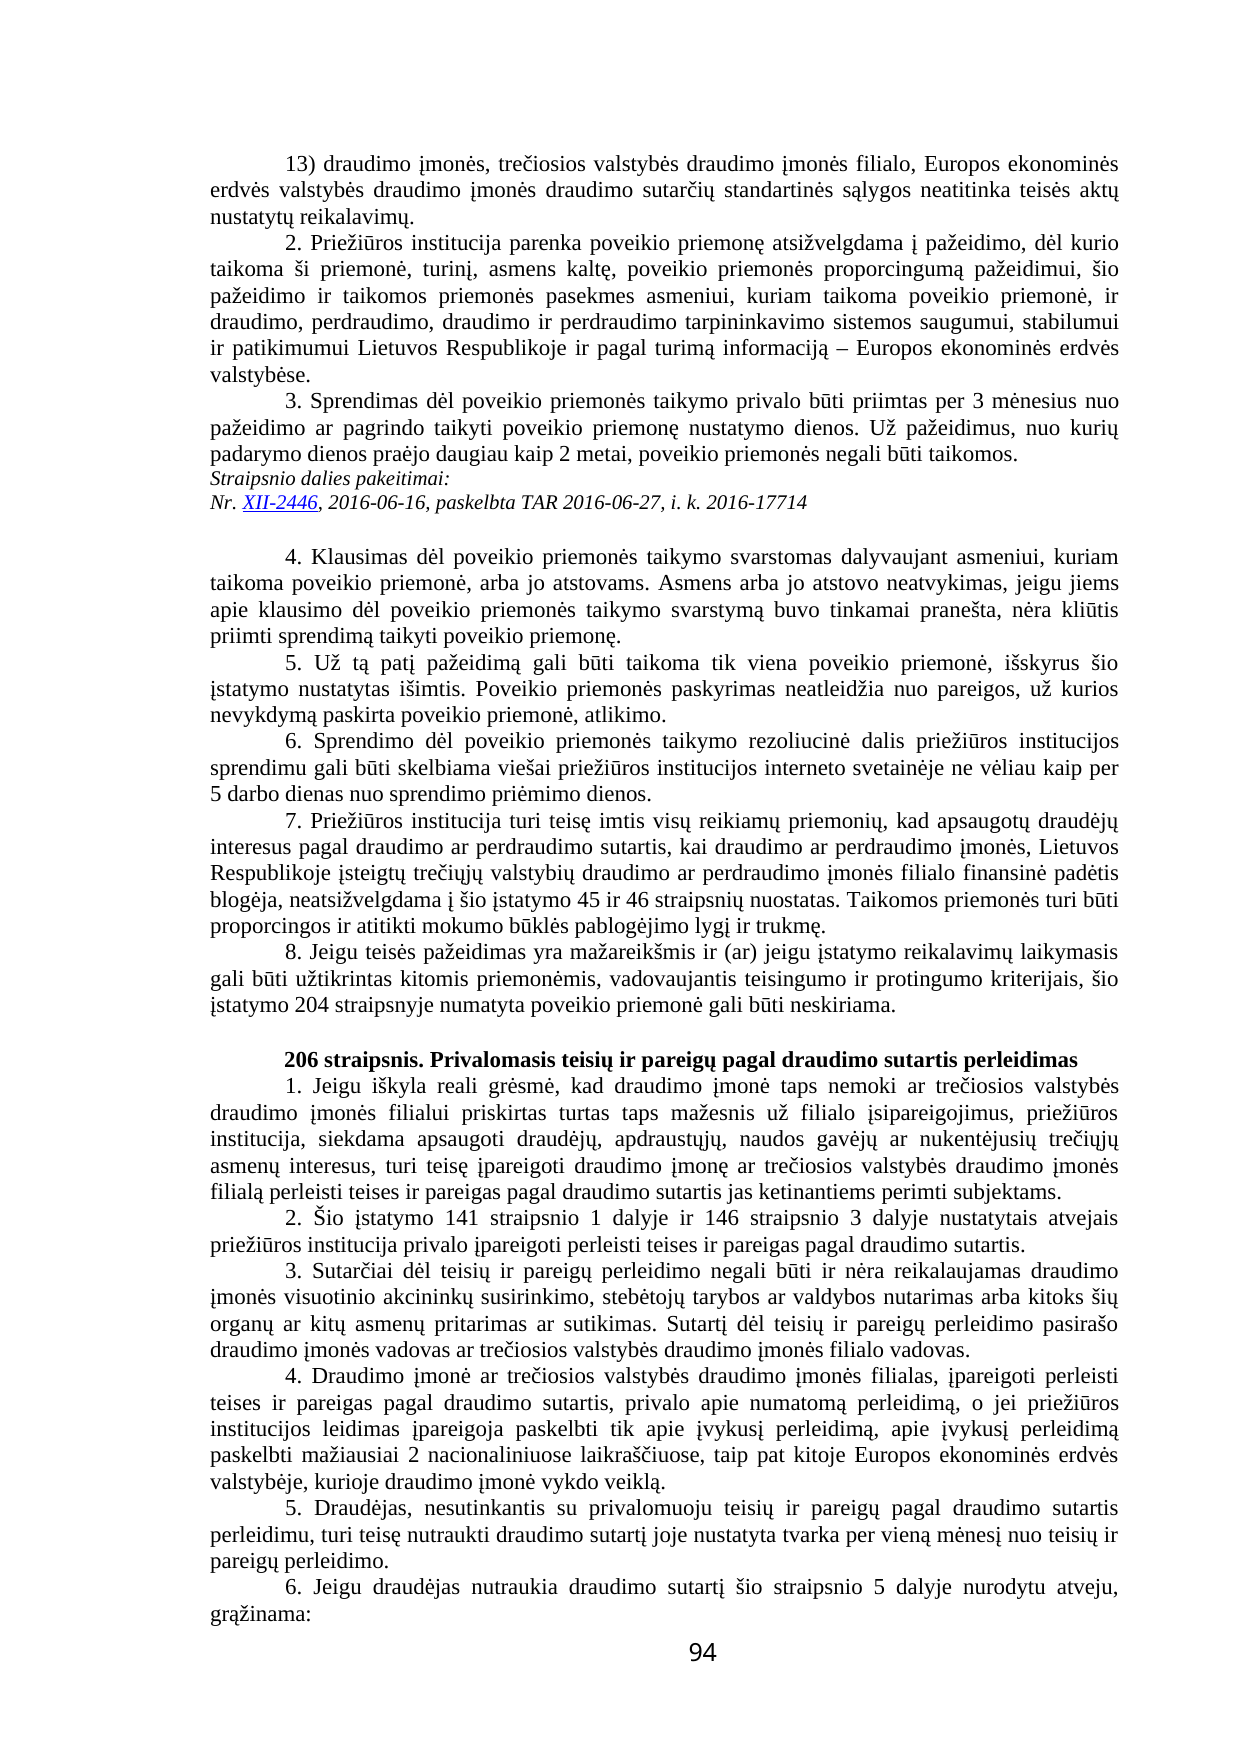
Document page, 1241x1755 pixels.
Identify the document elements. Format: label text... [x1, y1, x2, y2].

text 3. Sprendimas dėl poveikio priemonės taikymo privalo būti priimtas per 3 mėnesius nuo pažeidimo ar pagrindo taikyti poveikio priemonę nustatymo dienos. Už pažeidimus, nuo kurių padarymo dienos praėjo daugiau kaip 2 metai, poveikio priemonės negali būti taikomos. [210, 387, 1120, 466]
text 5. Už tą patį pažeidimą gali būti taikoma tik viena poveikio priemonė, išskyrus šio įstatymo nustatytas išimtis. Poveikio priemonės paskyrimas neatleidžia nuo pareigos, už kurios nevykdymą paskirta poveikio priemonė, atlikimo. [210, 648, 1120, 728]
text Nr. XII-2446, 2016-06-16, paskelbta TAR 2016-06-27, i. k. 2016-17714 [210, 490, 1120, 514]
text 2. Šio įstatymo 141 straipsnio 1 dalyje ir 146 straipsnio 3 dalyje nustatytais atvejais priežiūros institucija privalo įpareigoti perleisti teises ir pareigas pagal draudimo sutartis. [210, 1204, 1120, 1257]
text 6. Jeigu draudėjas nutraukia draudimo sutartį šio straipsnio 5 dalyje nurodytu atveju, grąžinama: [210, 1573, 1120, 1626]
text 4. Draudimo įmonė ar trečiosios valstybės draudimo įmonės filialas, įpareigoti perleisti teises ir pareigas pagal draudimo sutartis, privalo apie numatomą perleidimą, o jei priežiūros institucijos leidimas įpareigoja paskelbti tik apie įvykusį perleidimą, apie įvykusį perleidimą paskelbti mažiausiai 2 nacionaliniuose laikraščiuose, taip pat kitoje Europos ekonominės erdvės valstybėje, kurioje draudimo įmonė vykdo veiklą. [210, 1362, 1120, 1494]
text 5. Draudėjas, nesutinkantis su privalomuoju teisių ir pareigų pagal draudimo sutartis perleidimu, turi teisę nutraukti draudimo sutartį joje nustatyta tvarka per vieną mėnesį nuo teisių ir pareigų perleidimo. [210, 1494, 1120, 1573]
text 13) draudimo įmonės, trečiosios valstybės draudimo įmonės filialo, Europos ekonominės erdvės valstybės draudimo įmonės draudimo sutarčių standartinės sąlygos neatitinka teisės aktų nustatytų reikalavimų. [210, 150, 1120, 229]
text 3. Sutarčiai dėl teisių ir pareigų perleidimo negali būti ir nėra reikalaujamas draudimo įmonės visuotinio akcininkų susirinkimo, stebėtojų tarybos ar valdybos nutarimas arba kitoks šių organų ar kitų asmenų pritarimas ar sutikimas. Sutartį dėl teisių ir pareigų perleidimo pasirašo draudimo įmonės vadovas ar trečiosios valstybės draudimo įmonės filialo vadovas. [210, 1257, 1120, 1362]
text 206 straipsnis. Privalomasis teisių ir pareigų pagal draudimo sutartis perleidimas [284, 1046, 1120, 1073]
text 6. Sprendimo dėl poveikio priemonės taikymo rezoliucinė dalis priežiūros institucijos sprendimu gali būti skelbiama viešai priežiūros institucijos interneto svetainėje ne vėliau kaip per 5 darbo dienas nuo sprendimo priėmimo dienos. [210, 728, 1120, 807]
text 7. Priežiūros institucija turi teisę imtis visų reikiamų priemonių, kad apsaugotų draudėjų interesus pagal draudimo ar perdraudimo sutartis, kai draudimo ar perdraudimo įmonės, Lietuvos Respublikoje įsteigtų trečiųjų valstybių draudimo ar perdraudimo įmonės filialo finansinė padėtis blogėja, neatsižvelgdama į šio įstatymo 45 ir 46 straipsnių nuostatas. Taikomos priemonės turi būti proporcingos ir atitikti mokumo būklės pablogėjimo lygį ir trukmę. [210, 807, 1120, 938]
text 2. Priežiūros institucija parenka poveikio priemonę atsižvelgdama į pažeidimo, dėl kurio taikoma ši priemonė, turinį, asmens kaltę, poveikio priemonės proporcingumą pažeidimui, šio pažeidimo ir taikomos priemonės pasekmes asmeniui, kuriam taikoma poveikio priemonė, ir draudimo, perdraudimo, draudimo ir perdraudimo tarpininkavimo sistemos saugumui, stabilumui ir patikimumui Lietuvos Respublikoje ir pagal turimą informaciją – Europos ekonominės erdvės valstybėse. [210, 229, 1120, 387]
text 4. Klausimas dėl poveikio priemonės taikymo svarstomas dalyvaujant asmeniui, kuriam taikoma poveikio priemonė, arba jo atstovams. Asmens arba jo atstovo neatvykimas, jeigu jiems apie klausimo dėl poveikio priemonės taikymo svarstymą buvo tinkamai pranešta, nėra kliūtis priimti sprendimą taikyti poveikio priemonę. [210, 543, 1120, 648]
text 1. Jeigu iškyla reali grėsmė, kad draudimo įmonė taps nemoki ar trečiosios valstybės draudimo įmonės filialui priskirtas turtas taps mažesnis už filialo įsipareigojimus, priežiūros institucija, siekdama apsaugoti draudėjų, apdraustųjų, naudos gavėjų ar nukentėjusių trečiųjų asmenų interesus, turi teisę įpareigoti draudimo įmonę ar trečiosios valstybės draudimo įmonės filialą perleisti teises ir pareigas pagal draudimo sutartis jas ketinantiems perimti subjektams. [210, 1073, 1120, 1204]
text Straipsnio dalies pakeitimai: [210, 466, 1120, 490]
text 8. Jeigu teisės pažeidimas yra mažareikšmis ir (ar) jeigu įstatymo reikalavimų laikymasis gali būti užtikrintas kitomis priemonėmis, vadovaujantis teisingumo ir protingumo kriterijais, šio įstatymo 204 straipsnyje numatyta poveikio priemonė gali būti neskiriama. [210, 938, 1120, 1017]
